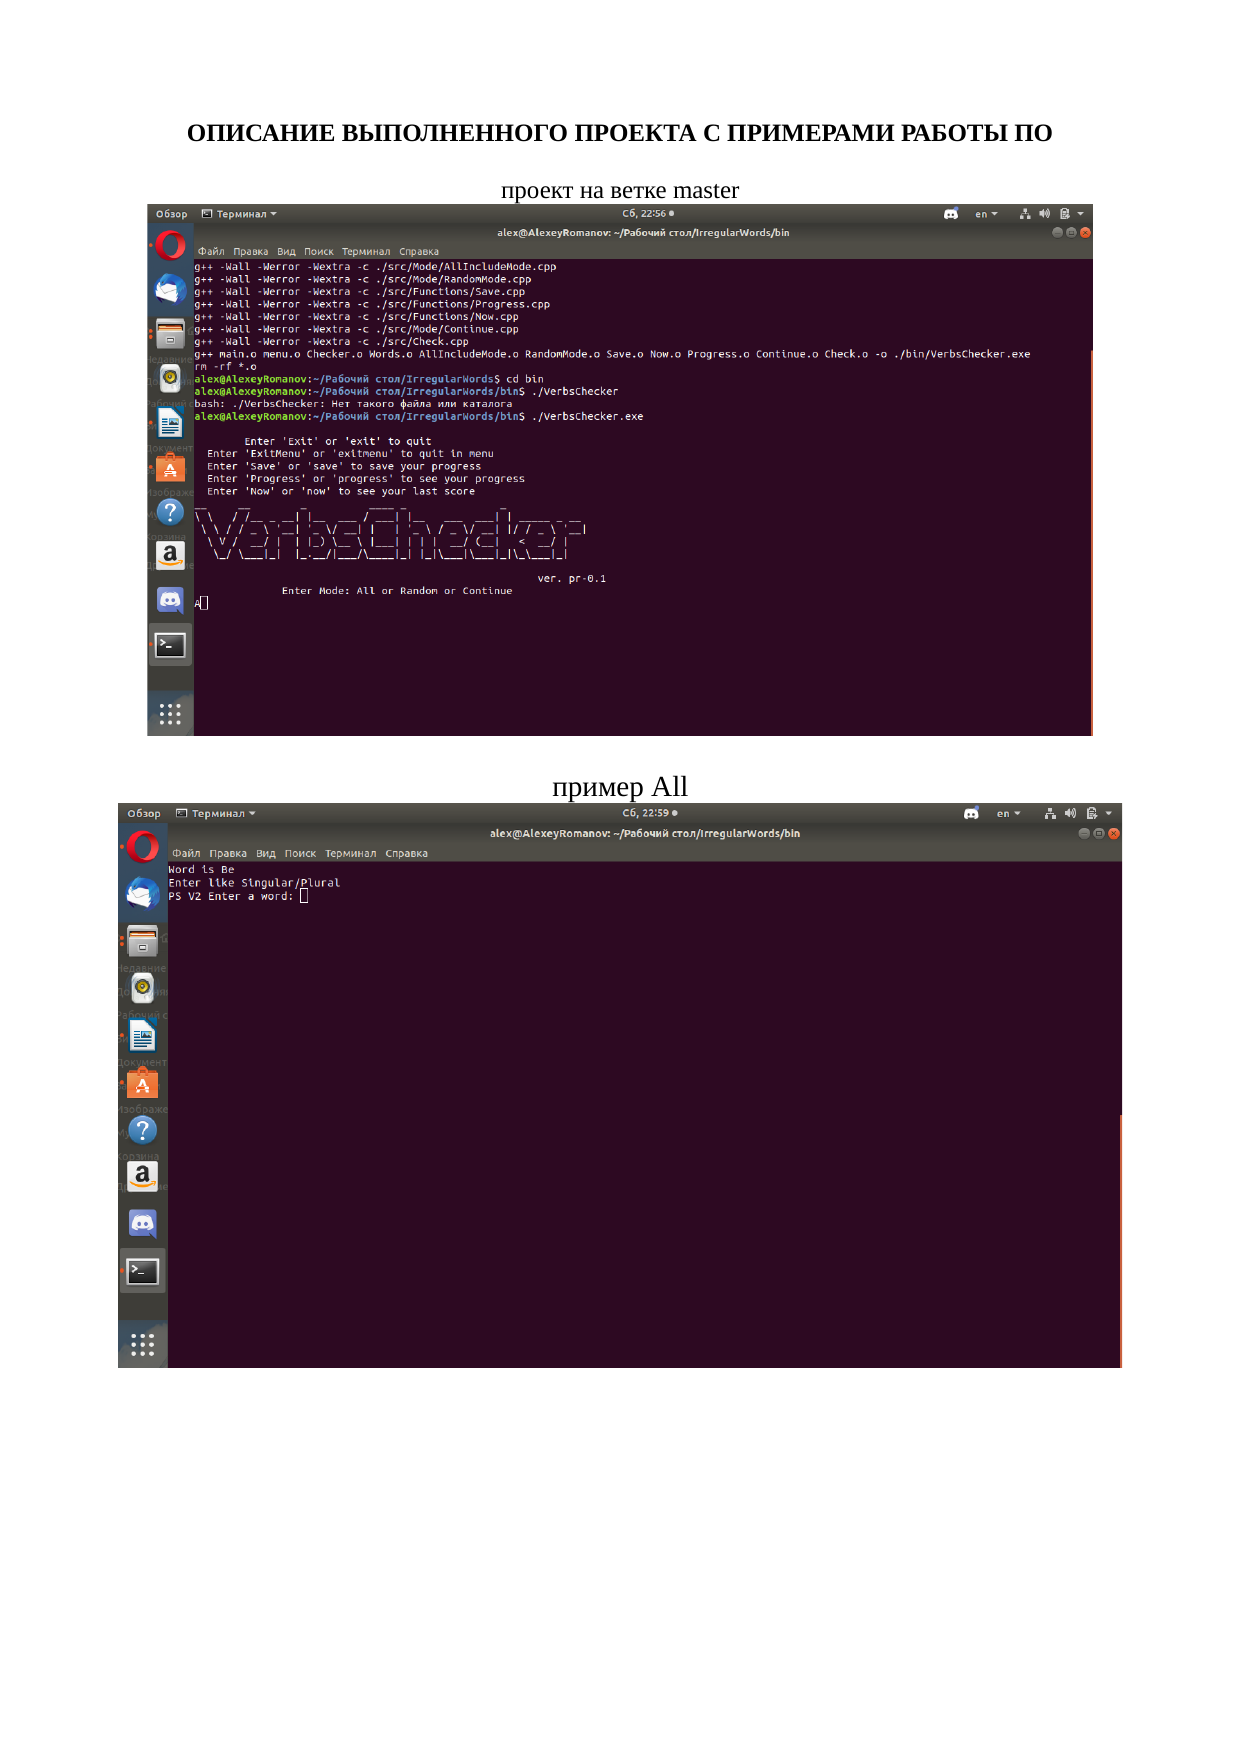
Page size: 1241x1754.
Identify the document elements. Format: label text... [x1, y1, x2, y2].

picture [118, 803, 1123, 1368]
picture [147, 204, 1093, 736]
text ОПИСАНИЕ ВЫПОЛНЕННОГО ПРОЕКТА С ПРИМЕРАМИ РАБОТЫ ПО [118, 118, 1122, 147]
text проект на ветке master [118, 176, 1122, 204]
text пример All [118, 769, 1122, 803]
